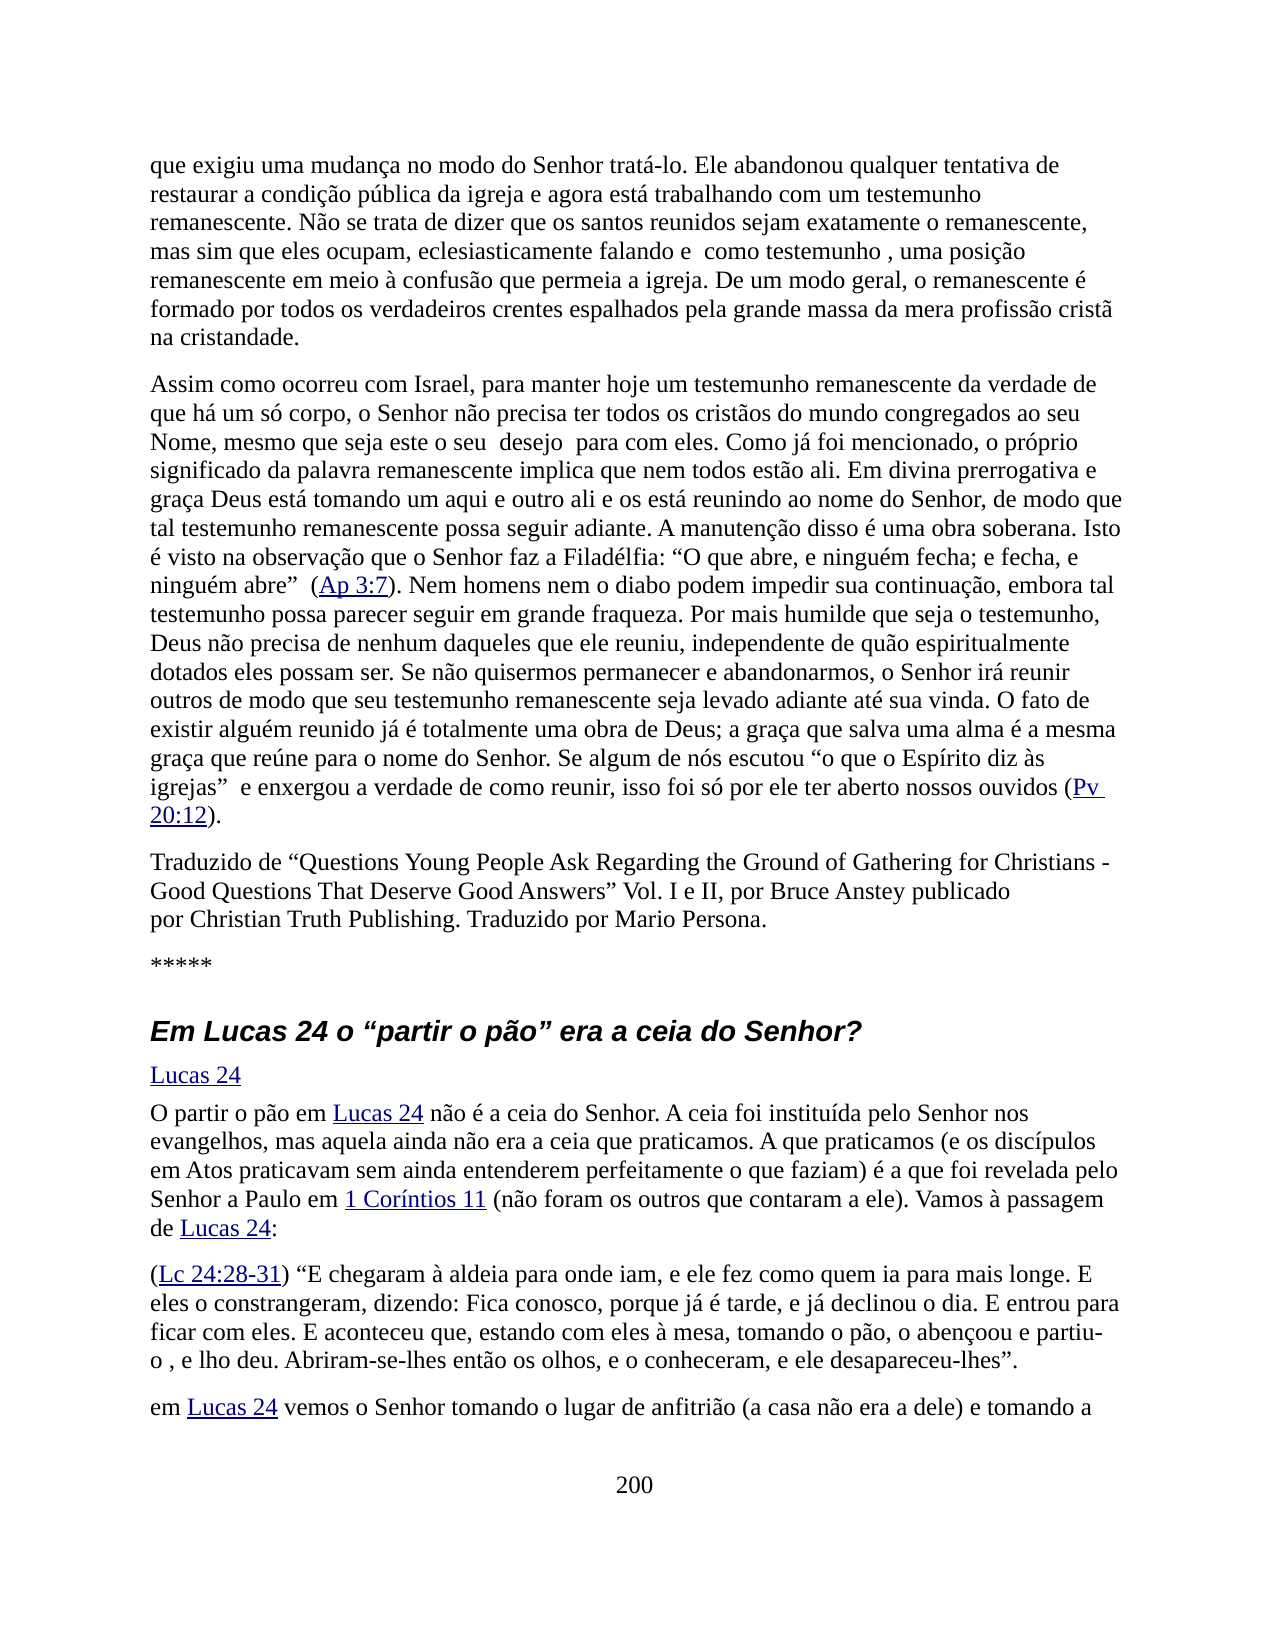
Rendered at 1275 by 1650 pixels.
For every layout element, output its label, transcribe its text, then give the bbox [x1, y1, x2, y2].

text Traduzido de “Questions Young People Ask Regarding the Ground of Gathering for Christians - Good Questions That Deserve Good Answers” Vol. I e II, por Bruce Anstey publicado por Christian Truth Publishing. Traduzido por Mario Persona. [150, 847, 1125, 933]
subtitle Em Lucas 24 o “partir o pão” era a ceia do Senhor? [150, 1014, 1125, 1047]
text Assim como ocorreu com Israel, para manter hoje um testemunho remanescente da verdade de que há um só corpo, o Senhor não precisa ter todos os cristãos do mundo congregados ao seu Nome, mesmo que seja este o seu desejo para com eles. Como já foi mencionado, o próprio significado da palavra remanescente implica que nem todos estão ali. Em divina prerrogativa e graça Deus está tomando um aqui e outro ali e os está reunindo ao nome do Senhor, de modo que tal testemunho remanescente possa seguir adiante. A manutenção disso é uma obra soberana. Isto é visto na observação que o Senhor faz a Filadélfia: “O que abre, e ninguém fecha; e fecha, e ninguém abre” (Ap 3:7). Nem homens nem o diabo podem impedir sua continuação, embora tal testemunho possa parecer seguir em grande fraqueza. Por mais humilde que seja o testemunho, Deus não precisa de nenhum daqueles que ele reuniu, independente de quão espiritualmente dotados eles possam ser. Se não quisermos permanecer e abandonarmos, o Senhor irá reunir outros de modo que seu testemunho remanescente seja levado adiante até sua vinda. O fato de existir alguém reunido já é totalmente uma obra de Deus; a graça que salva uma alma é a mesma graça que reúne para o nome do Senhor. Se algum de nós escutou “o que o Espírito diz às igrejas” e enxergou a verdade de como reunir, isso foi só por ele ter aberto nossos ouvidos (Pv 20:12). [150, 369, 1125, 829]
text Lucas 24 [150, 1060, 1125, 1089]
text ***** [150, 951, 1125, 980]
text que exigiu uma mudança no modo do Senhor tratá-lo. Ele abandonou qualquer tentativa de restaurar a condição pública da igreja e agora está trabalhando com um testemunho remanescente. Não se trata de dizer que os santos reunidos sejam exatamente o remanescente, mas sim que eles ocupam, eclesiasticamente falando e como testemunho , uma posição remanescente em meio à confusão que permeia a igreja. De um modo geral, o remanescente é formado por todos os verdadeiros crentes espalhados pela grande massa da mera profissão cristã na cristandade. [150, 150, 1125, 351]
text em Lucas 24 vemos o Senhor tomando o lugar de anfitrião (a casa não era a dele) e tomando a [150, 1392, 1125, 1421]
text O partir o pão em Lucas 24 não é a ceia do Senhor. A ceia foi instituída pelo Senhor nos evangelhos, mas aquela ainda não era a ceia que praticamos. A que praticamos (e os discípulos em Atos praticavam sem ainda entenderem perfeitamente o que faziam) é a que foi revelada pelo Senhor a Paulo em 1 Coríntios 11 (não foram os outros que contaram a ele). Vamos à passagem de Lucas 24: [150, 1098, 1125, 1241]
text (Lc 24:28-31) “E chegaram à aldeia para onde iam, e ele fez como quem ia para mais longe. E eles o constrangeram, dizendo: Fica conosco, porque já é tarde, e já declinou o dia. E entrou para ficar com eles. E aconteceu que, estando com eles à mesa, tomando o pão, o abençoou e partiu-o , e lho deu. Abriram-se-lhes então os olhos, e o conheceram, e ele desapareceu-lhes”. [150, 1259, 1125, 1374]
